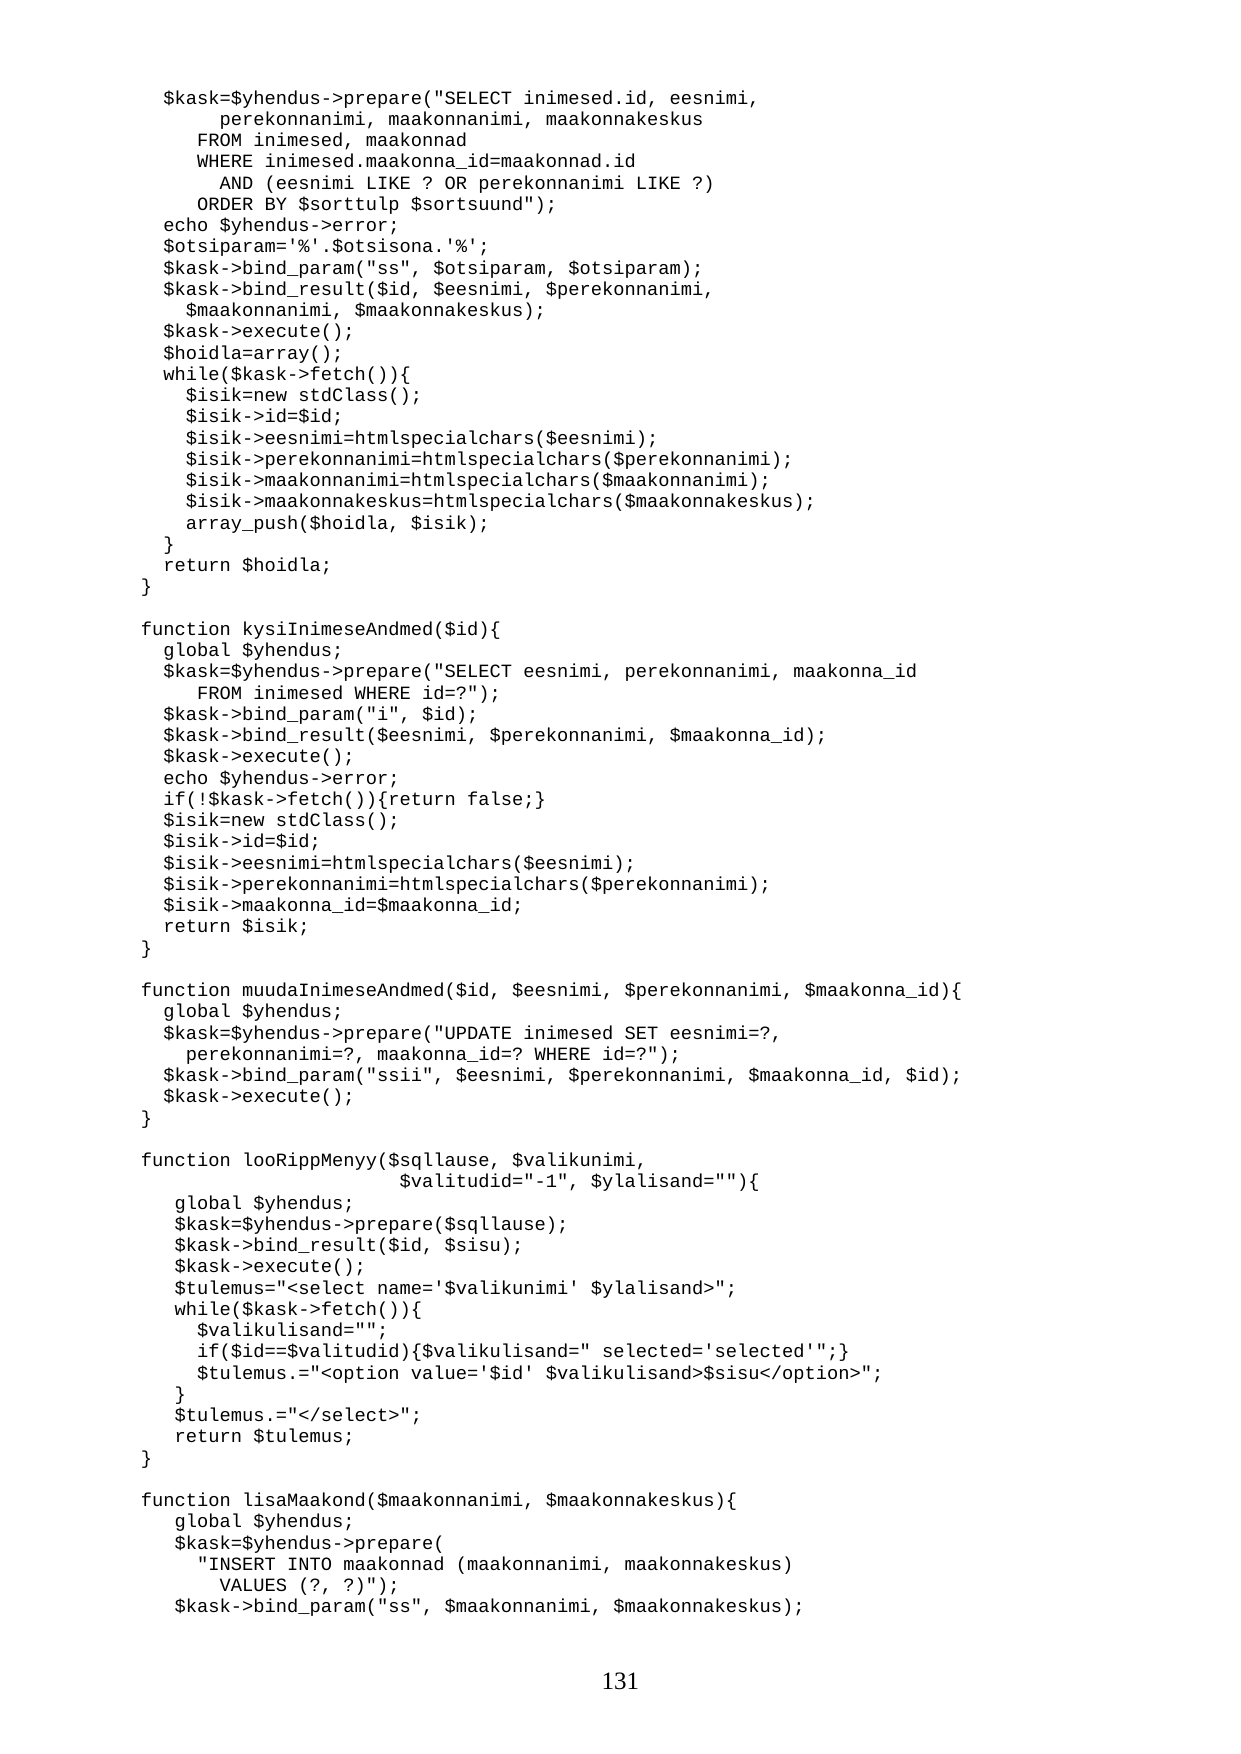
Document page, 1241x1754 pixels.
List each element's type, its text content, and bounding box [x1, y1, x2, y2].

text $isik->id=$id; [118, 832, 1122, 853]
text $isik=new stdClass(); [118, 811, 1122, 832]
text $tulemus.="<option value='$id' $valikulisand>$sisu</option>"; [118, 1363, 1122, 1385]
text function looRippMenyy($sqllause, $valikunimi, [118, 1151, 1122, 1172]
text $isik->eesnimi=htmlspecialchars($eesnimi); [118, 428, 1122, 450]
text FROM inimesed WHERE id=?"); [118, 683, 1122, 705]
text $kask->execute(); [118, 322, 1122, 343]
text } [118, 938, 1122, 960]
text $isik->maakonnakeskus=htmlspecialchars($maakonnakeskus); [118, 492, 1122, 513]
text global $yhendus; [118, 1193, 1122, 1215]
text $kask=$yhendus->prepare( [118, 1533, 1122, 1555]
text $kask=$yhendus->prepare("UPDATE inimesed SET eesnimi=?, [118, 1023, 1122, 1045]
text WHERE inimesed.maakonna_id=maakonnad.id [118, 152, 1122, 173]
text $kask->execute(); [118, 1257, 1122, 1278]
text $kask->bind_param("i", $id); [118, 705, 1122, 726]
text $isik=new stdClass(); [118, 386, 1122, 407]
text $kask=$yhendus->prepare("SELECT eesnimi, perekonnanimi, maakonna_id [118, 662, 1122, 683]
text } [118, 577, 1122, 598]
text $otsiparam='%'.$otsisona.'%'; [118, 237, 1122, 258]
text $kask->bind_result($eesnimi, $perekonnanimi, $maakonna_id); [118, 726, 1122, 747]
text $isik->perekonnanimi=htmlspecialchars($perekonnanimi); [118, 450, 1122, 471]
text $hoidla=array(); [118, 343, 1122, 365]
text return $hoidla; [118, 556, 1122, 577]
text VALUES (?, ?)"); [118, 1576, 1122, 1597]
text $kask->bind_result($id, $sisu); [118, 1236, 1122, 1257]
text while($kask->fetch()){ [118, 365, 1122, 386]
text $kask->execute(); [118, 747, 1122, 768]
text while($kask->fetch()){ [118, 1300, 1122, 1321]
text function muudaInimeseAndmed($id, $eesnimi, $perekonnanimi, $maakonna_id){ [118, 981, 1122, 1002]
text global $yhendus; [118, 641, 1122, 662]
text return $isik; [118, 917, 1122, 938]
text } [118, 1108, 1122, 1130]
text $tulemus="<select name='$valikunimi' $ylalisand>"; [118, 1278, 1122, 1300]
text function lisaMaakond($maakonnanimi, $maakonnakeskus){ [118, 1491, 1122, 1512]
text function kysiInimeseAndmed($id){ [118, 620, 1122, 641]
text $isik->maakonnanimi=htmlspecialchars($maakonnanimi); [118, 471, 1122, 492]
text perekonnanimi, maakonnanimi, maakonnakeskus [118, 110, 1122, 131]
text if($id==$valitudid){$valikulisand=" selected='selected'";} [118, 1342, 1122, 1363]
text "INSERT INTO maakonnad (maakonnanimi, maakonnakeskus) [118, 1555, 1122, 1576]
text FROM inimesed, maakonnad [118, 131, 1122, 152]
text $maakonnanimi, $maakonnakeskus); [118, 301, 1122, 322]
text $valitudid="-1", $ylalisand=""){ [118, 1172, 1122, 1193]
text return $tulemus; [118, 1427, 1122, 1448]
text echo $yhendus->error; [118, 768, 1122, 790]
text $kask->execute(); [118, 1087, 1122, 1108]
text $kask->bind_param("ss", $otsiparam, $otsiparam); [118, 258, 1122, 280]
text $isik->perekonnanimi=htmlspecialchars($perekonnanimi); [118, 875, 1122, 896]
text } [118, 1448, 1122, 1470]
text global $yhendus; [118, 1002, 1122, 1023]
text AND (eesnimi LIKE ? OR perekonnanimi LIKE ?) [118, 173, 1122, 195]
text $kask->bind_param("ss", $maakonnanimi, $maakonnakeskus); [118, 1597, 1122, 1618]
text perekonnanimi=?, maakonna_id=? WHERE id=?"); [118, 1045, 1122, 1066]
text } [118, 1385, 1122, 1406]
text if(!$kask->fetch()){return false;} [118, 790, 1122, 811]
text $valikulisand=""; [118, 1321, 1122, 1342]
text $isik->eesnimi=htmlspecialchars($eesnimi); [118, 853, 1122, 875]
text $isik->id=$id; [118, 407, 1122, 428]
text } [118, 535, 1122, 556]
text $kask=$yhendus->prepare("SELECT inimesed.id, eesnimi, [118, 88, 1122, 110]
text $kask->bind_param("ssii", $eesnimi, $perekonnanimi, $maakonna_id, $id); [118, 1066, 1122, 1087]
text $isik->maakonna_id=$maakonna_id; [118, 896, 1122, 917]
text global $yhendus; [118, 1512, 1122, 1533]
text $tulemus.="</select>"; [118, 1406, 1122, 1427]
text $kask->bind_result($id, $eesnimi, $perekonnanimi, [118, 280, 1122, 301]
text array_push($hoidla, $isik); [118, 513, 1122, 535]
text ORDER BY $sorttulp $sortsuund"); [118, 195, 1122, 216]
text echo $yhendus->error; [118, 216, 1122, 237]
text $kask=$yhendus->prepare($sqllause); [118, 1215, 1122, 1236]
